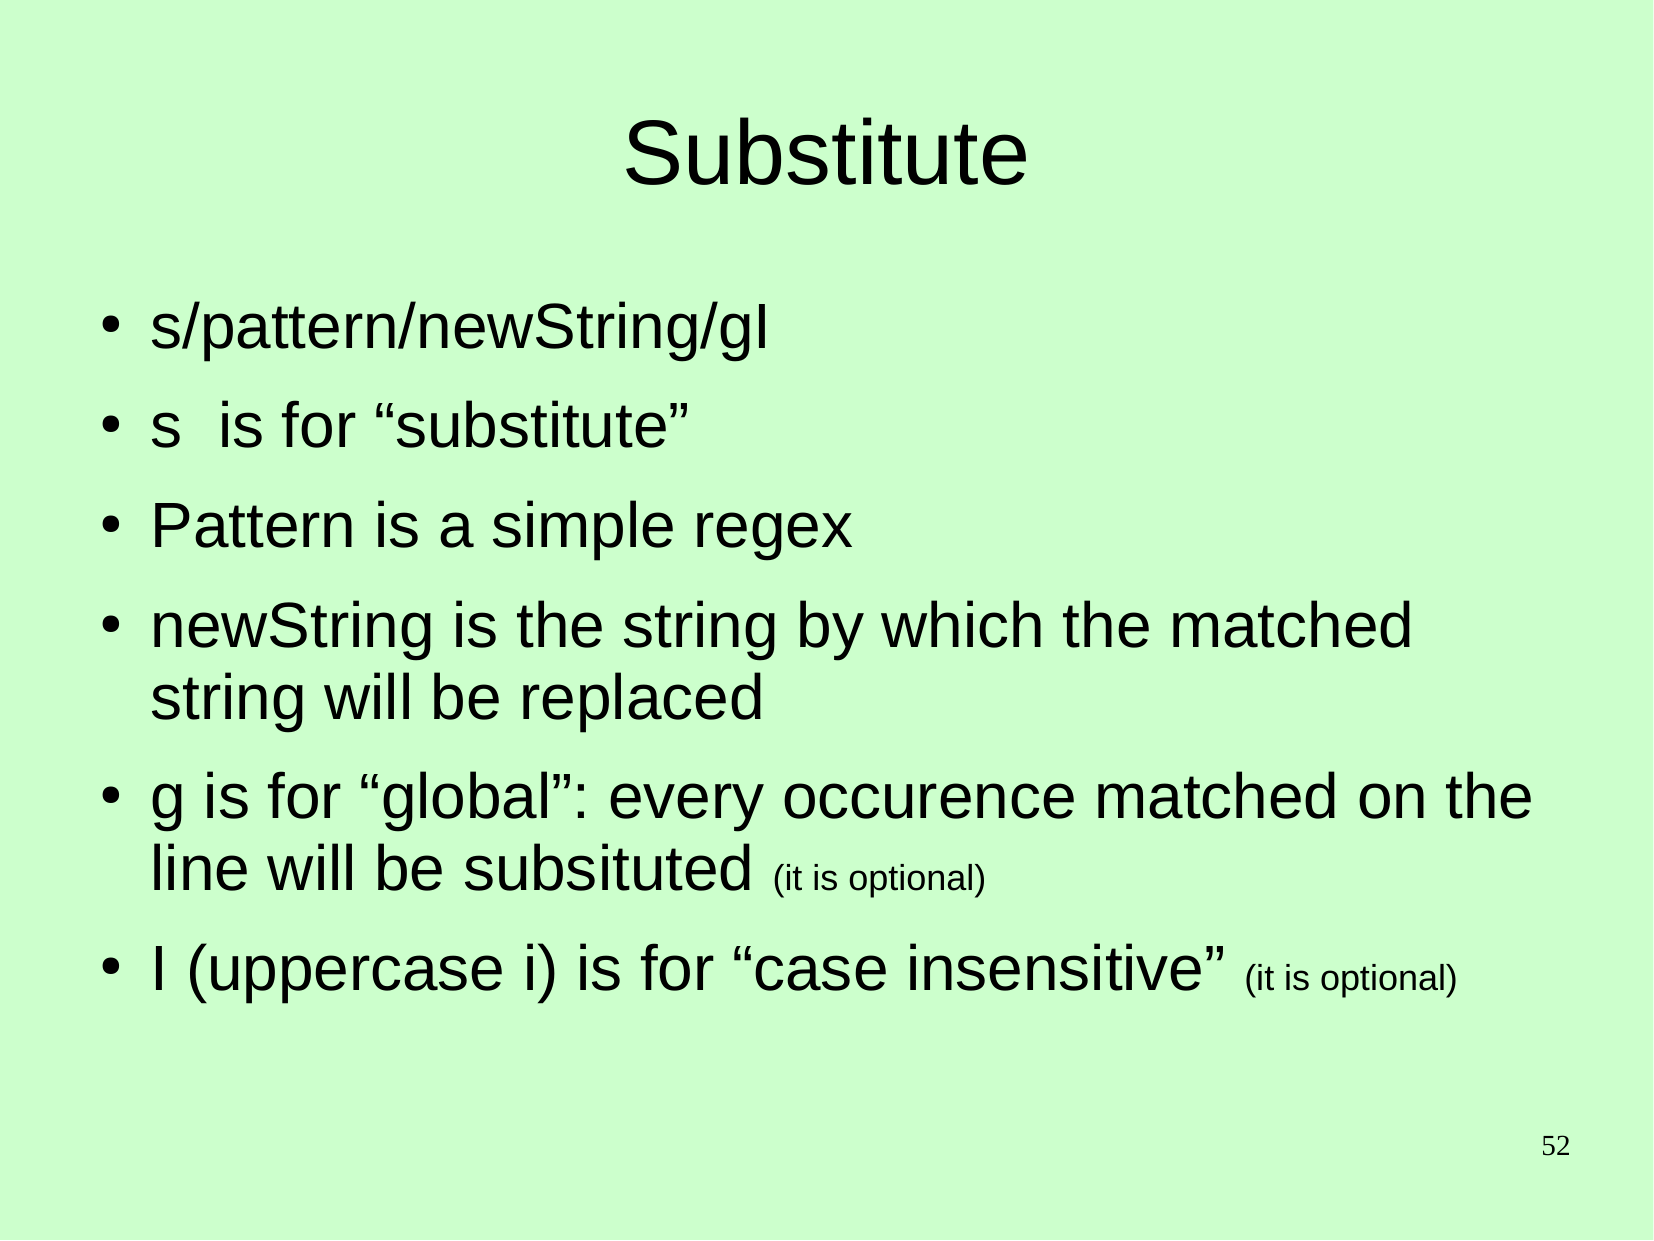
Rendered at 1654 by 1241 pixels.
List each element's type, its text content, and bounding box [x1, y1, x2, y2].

list s/pattern/newString/gI s is for “substitute” Pattern is a simple regex newString is the string by which the matched string will be replaced g is for “global”: every occurence matched on the line will be subsituted (it is optional) I (uppercase i) is for “case insensitive” (it is optional) [82, 290, 1571, 1010]
title Substitute [82, 49, 1571, 257]
